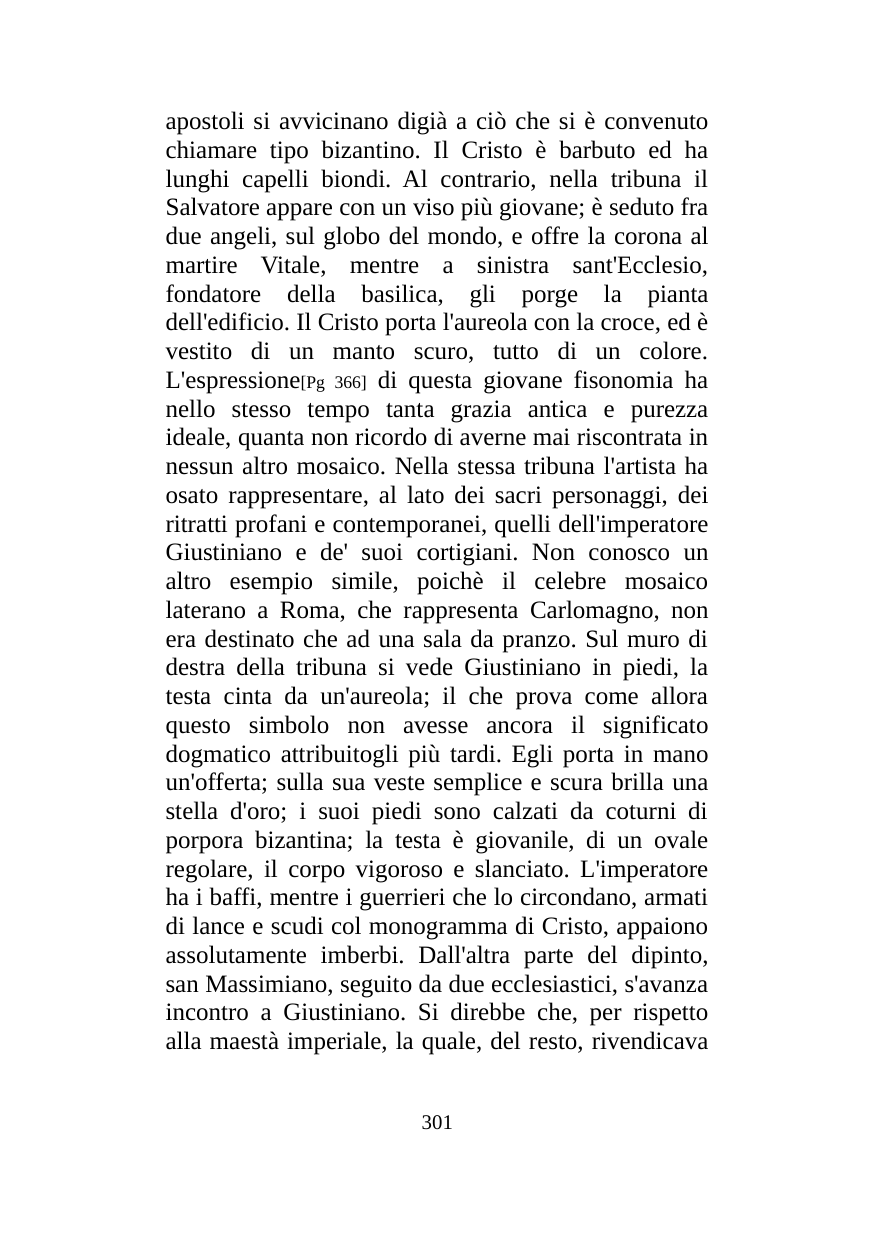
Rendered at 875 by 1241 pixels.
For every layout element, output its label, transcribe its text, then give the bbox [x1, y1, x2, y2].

text apostoli si avvicinano digià a ciò che si è convenuto chiamare tipo bizantino. Il Cristo è barbuto ed ha lunghi capelli biondi. Al contrario, nella tribuna il Salvatore appare con un viso più giovane; è seduto fra due angeli, sul globo del mondo, e offre la corona al martire Vitale, mentre a sinistra sant'Ecclesio, fondatore della basilica, gli porge la pianta dell'edificio. Il Cristo porta l'aureola con la croce, ed è vestito di un manto scuro, tutto di un colore. L'espressione[Pg 366] di questa giovane fisonomia ha nello stesso tempo tanta grazia antica e purezza ideale, quanta non ricordo di averne mai riscontrata in nessun altro mosaico. Nella stessa tribuna l'artista ha osato rappresentare, al lato dei sacri personaggi, dei ritratti profani e contemporanei, quelli dell'imperatore Giustiniano e de' suoi cortigiani. Non conosco un altro esempio simile, poichè il celebre mosaico laterano a Roma, che rappresenta Carlomagno, non era destinato che ad una sala da pranzo. Sul muro di destra della tribuna si vede Giustiniano in piedi, la testa cinta da un'aureola; il che prova come allora questo simbolo non avesse ancora il significato dogmatico attribuitogli più tardi. Egli porta in mano un'offerta; sulla sua veste semplice e scura brilla una stella d'oro; i suoi piedi sono calzati da coturni di porpora bizantina; la testa è giovanile, di un ovale regolare, il corpo vigoroso e slanciato. L'imperatore ha i baffi, mentre i guerrieri che lo circondano, armati di lance e scudi col monogramma di Cristo, appaiono assolutamente imberbi. Dall'altra parte del dipinto, san Massimiano, seguito da due ecclesiastici, s'avanza incontro a Giustiniano. Si direbbe che, per rispetto alla maestà imperiale, la quale, del resto, rivendicava [165, 106, 709, 1055]
